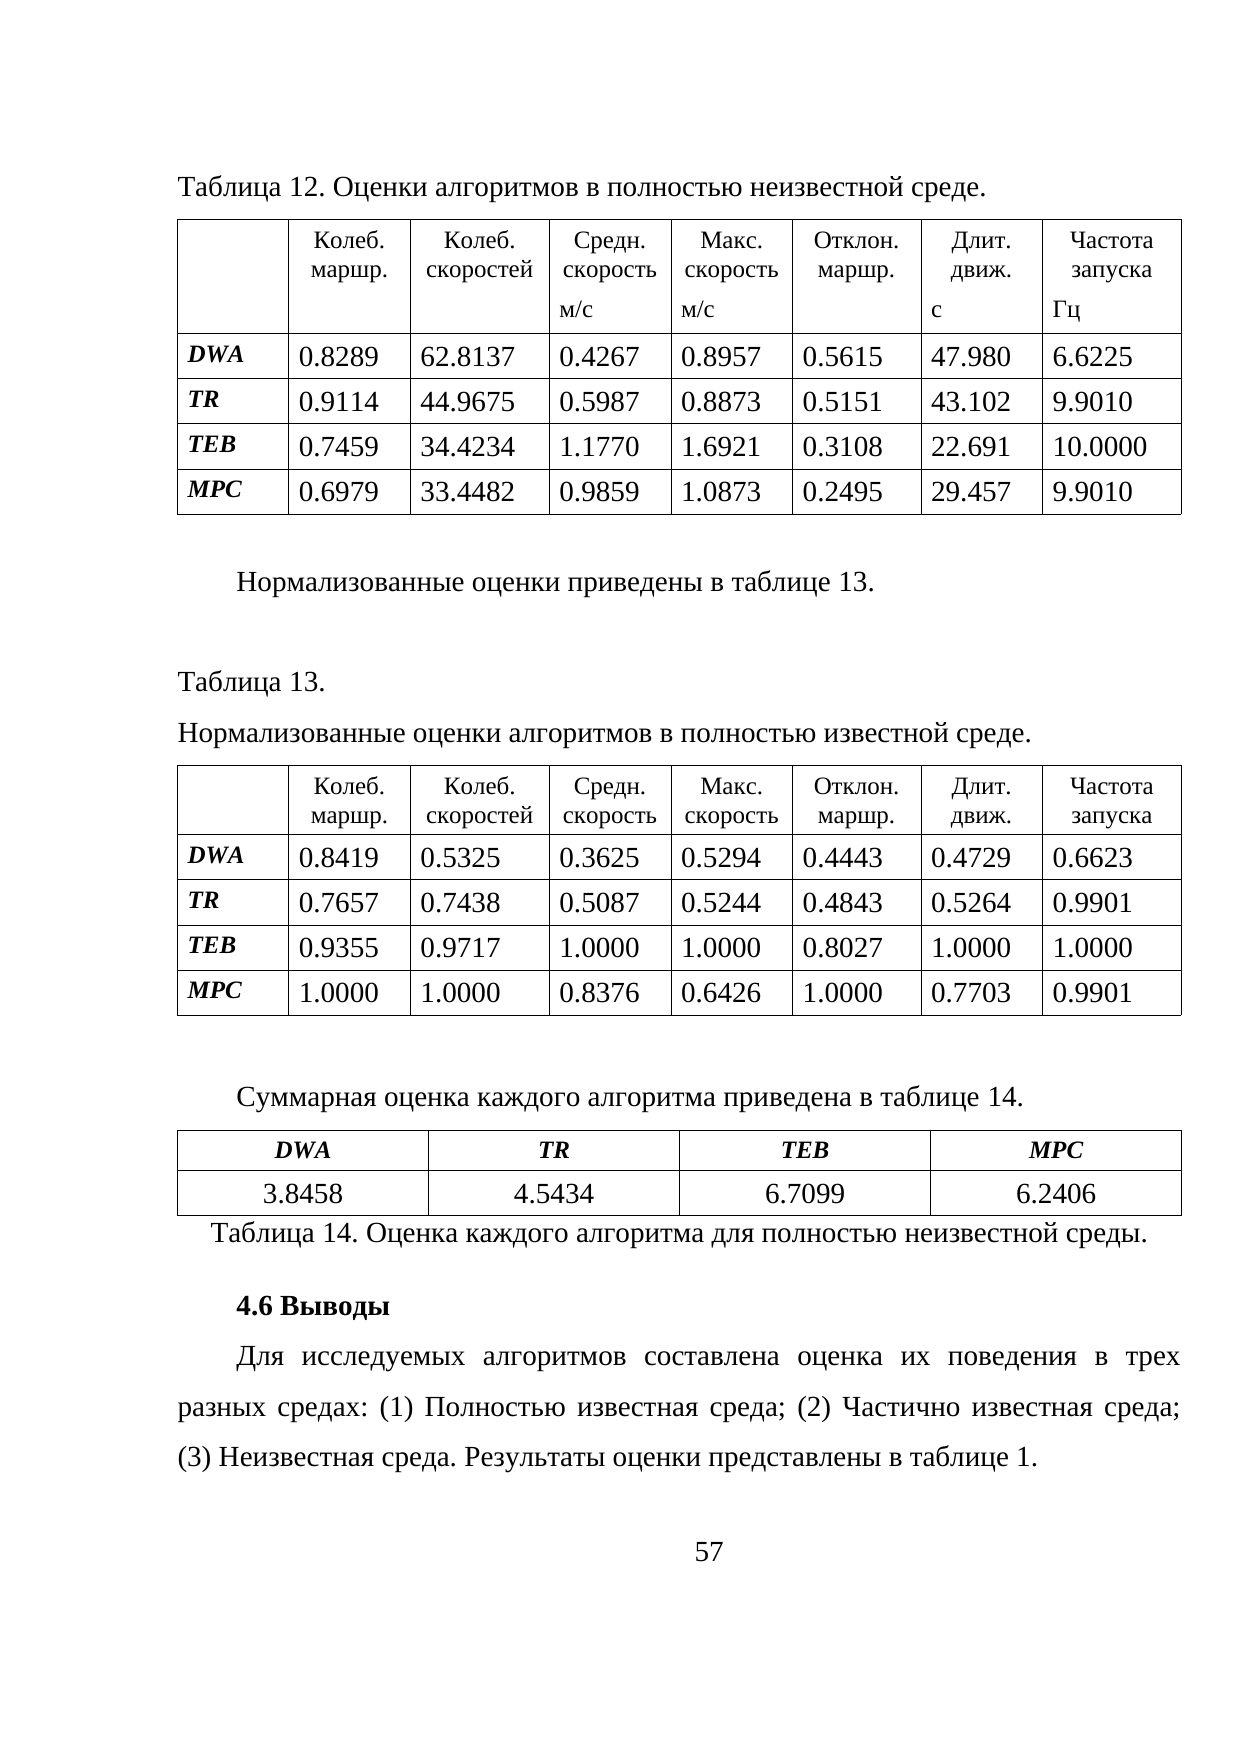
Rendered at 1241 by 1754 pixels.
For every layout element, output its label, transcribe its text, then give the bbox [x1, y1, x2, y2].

table_cell 1.0000 [1043, 926, 1181, 969]
table_cell 1.0873 [672, 470, 792, 513]
table_cell 0.5615 [793, 334, 921, 378]
table_cell 0.9355 [289, 926, 410, 969]
table_header Колеб. скоростей [411, 220, 549, 288]
table_cell MPC [178, 470, 288, 513]
table_cell 0.3625 [550, 835, 671, 879]
table_cell TEB [178, 926, 288, 969]
text Таблица 12. Оценки алгоритмов в полностью неизвестной среде. [177, 169, 1181, 202]
table_cell 3.8458 [178, 1171, 428, 1215]
table_header DWA [178, 1131, 428, 1170]
table_cell 0.9859 [550, 470, 671, 513]
table_cell 0.6979 [289, 470, 410, 513]
table_cell 1.0000 [411, 971, 549, 1015]
table_cell 0.8957 [672, 334, 792, 378]
table_cell 0.4843 [793, 880, 921, 924]
table_cell 0.5151 [793, 379, 921, 423]
table_cell DWA [178, 334, 288, 378]
table_header TEB [680, 1131, 930, 1170]
table_cell 0.5264 [922, 880, 1042, 924]
table_cell с [922, 288, 1042, 333]
table_cell 0.5244 [672, 880, 792, 924]
table_cell 0.7438 [411, 880, 549, 924]
table_cell 9.9010 [1043, 470, 1181, 513]
table_cell 62.8137 [411, 334, 549, 378]
table_cell м/с [672, 288, 792, 333]
table_cell 6.2406 [931, 1171, 1181, 1215]
table_cell [178, 288, 288, 333]
table_cell 0.5987 [550, 379, 671, 423]
table_cell 0.5294 [672, 835, 792, 879]
table_cell 0.9901 [1043, 971, 1181, 1015]
table_header Отклон. маршр. [793, 220, 921, 288]
table_cell 0.7657 [289, 880, 410, 924]
table_cell 29.457 [922, 470, 1042, 513]
table_cell 33.4482 [411, 470, 549, 513]
table_cell 0.8873 [672, 379, 792, 423]
table_cell 6.6225 [1043, 334, 1181, 378]
table_cell 43.102 [922, 379, 1042, 423]
table_header Колеб. маршр. [289, 766, 410, 834]
table_cell 0.4267 [550, 334, 671, 378]
table_cell 0.9114 [289, 379, 410, 423]
table_cell 1.0000 [793, 971, 921, 1015]
table_header Колеб. маршр. [289, 220, 410, 288]
table_cell 1.0000 [922, 926, 1042, 969]
table_cell 0.8289 [289, 334, 410, 378]
table_cell 0.5087 [550, 880, 671, 924]
table_cell 34.4234 [411, 424, 549, 468]
table_cell 1.0000 [550, 926, 671, 969]
table_cell 0.6623 [1043, 835, 1181, 879]
table_header MPC [931, 1131, 1181, 1170]
table_cell 1.0000 [289, 971, 410, 1015]
table_cell 0.8027 [793, 926, 921, 969]
table_cell 0.7703 [922, 971, 1042, 1015]
table_cell TR [178, 880, 288, 924]
table_cell 0.4729 [922, 835, 1042, 879]
table_header [178, 766, 288, 834]
table_cell [411, 288, 549, 333]
table_cell 0.8419 [289, 835, 410, 879]
table_cell м/с [550, 288, 671, 333]
text Для исследуемых алгоритмов составлена оценка их поведения в трех разных средах: (1) Полностью известная среда; (2) Частично известная среда; (3) Неизвестная среда. Результаты оценки представлены в таблице 1. [177, 1338, 1181, 1473]
text Таблица 13. Нормализованные оценки алгоритмов в полностью известной среде. [177, 664, 1181, 748]
table_cell DWA [178, 835, 288, 879]
table_cell TR [178, 379, 288, 423]
table_cell 22.691 [922, 424, 1042, 468]
table_header Длит. движ. [922, 220, 1042, 288]
table_header Отклон. маршр. [793, 766, 921, 834]
table_header Частота запуска [1043, 766, 1181, 834]
table_cell 0.3108 [793, 424, 921, 468]
table_header [178, 220, 288, 288]
table_cell Гц [1043, 288, 1181, 333]
table_header Средн. скорость [550, 766, 671, 834]
table_cell 6.7099 [680, 1171, 930, 1215]
table_cell 0.8376 [550, 971, 671, 1015]
table_cell [289, 288, 410, 333]
table_header Частота запуска [1043, 220, 1181, 288]
table_cell 0.9717 [411, 926, 549, 969]
table_cell 47.980 [922, 334, 1042, 378]
table_header Длит. движ. [922, 766, 1042, 834]
table_cell MPC [178, 971, 288, 1015]
text Суммарная оценка каждого алгоритма приведена в таблице 14. [177, 1079, 1181, 1113]
table_cell 4.5434 [429, 1171, 679, 1215]
table_cell 1.6921 [672, 424, 792, 468]
text Нормализованные оценки приведены в таблице 13. [177, 564, 1181, 597]
table_header Колеб. скоростей [411, 766, 549, 834]
table_cell 1.1770 [550, 424, 671, 468]
table_cell 0.7459 [289, 424, 410, 468]
subtitle 4.6 Выводы [177, 1288, 1181, 1322]
table_header Макс. скорость [672, 220, 792, 288]
table_cell 9.9010 [1043, 379, 1181, 423]
table_cell 0.2495 [793, 470, 921, 513]
table_cell TEB [178, 424, 288, 468]
table_cell 1.0000 [672, 926, 792, 969]
table_cell 0.4443 [793, 835, 921, 879]
table_header Средн. скорость [550, 220, 671, 288]
table_cell 44.9675 [411, 379, 549, 423]
table_cell 0.9901 [1043, 880, 1181, 924]
table_cell 0.5325 [411, 835, 549, 879]
table_cell 10.0000 [1043, 424, 1181, 468]
table_header TR [429, 1131, 679, 1170]
table_cell [793, 288, 921, 333]
table_header Макс. скорость [672, 766, 792, 834]
table_cell 0.6426 [672, 971, 792, 1015]
text Таблица 14. Оценка каждого алгоритма для полностью неизвестной среды. [177, 1216, 1181, 1249]
